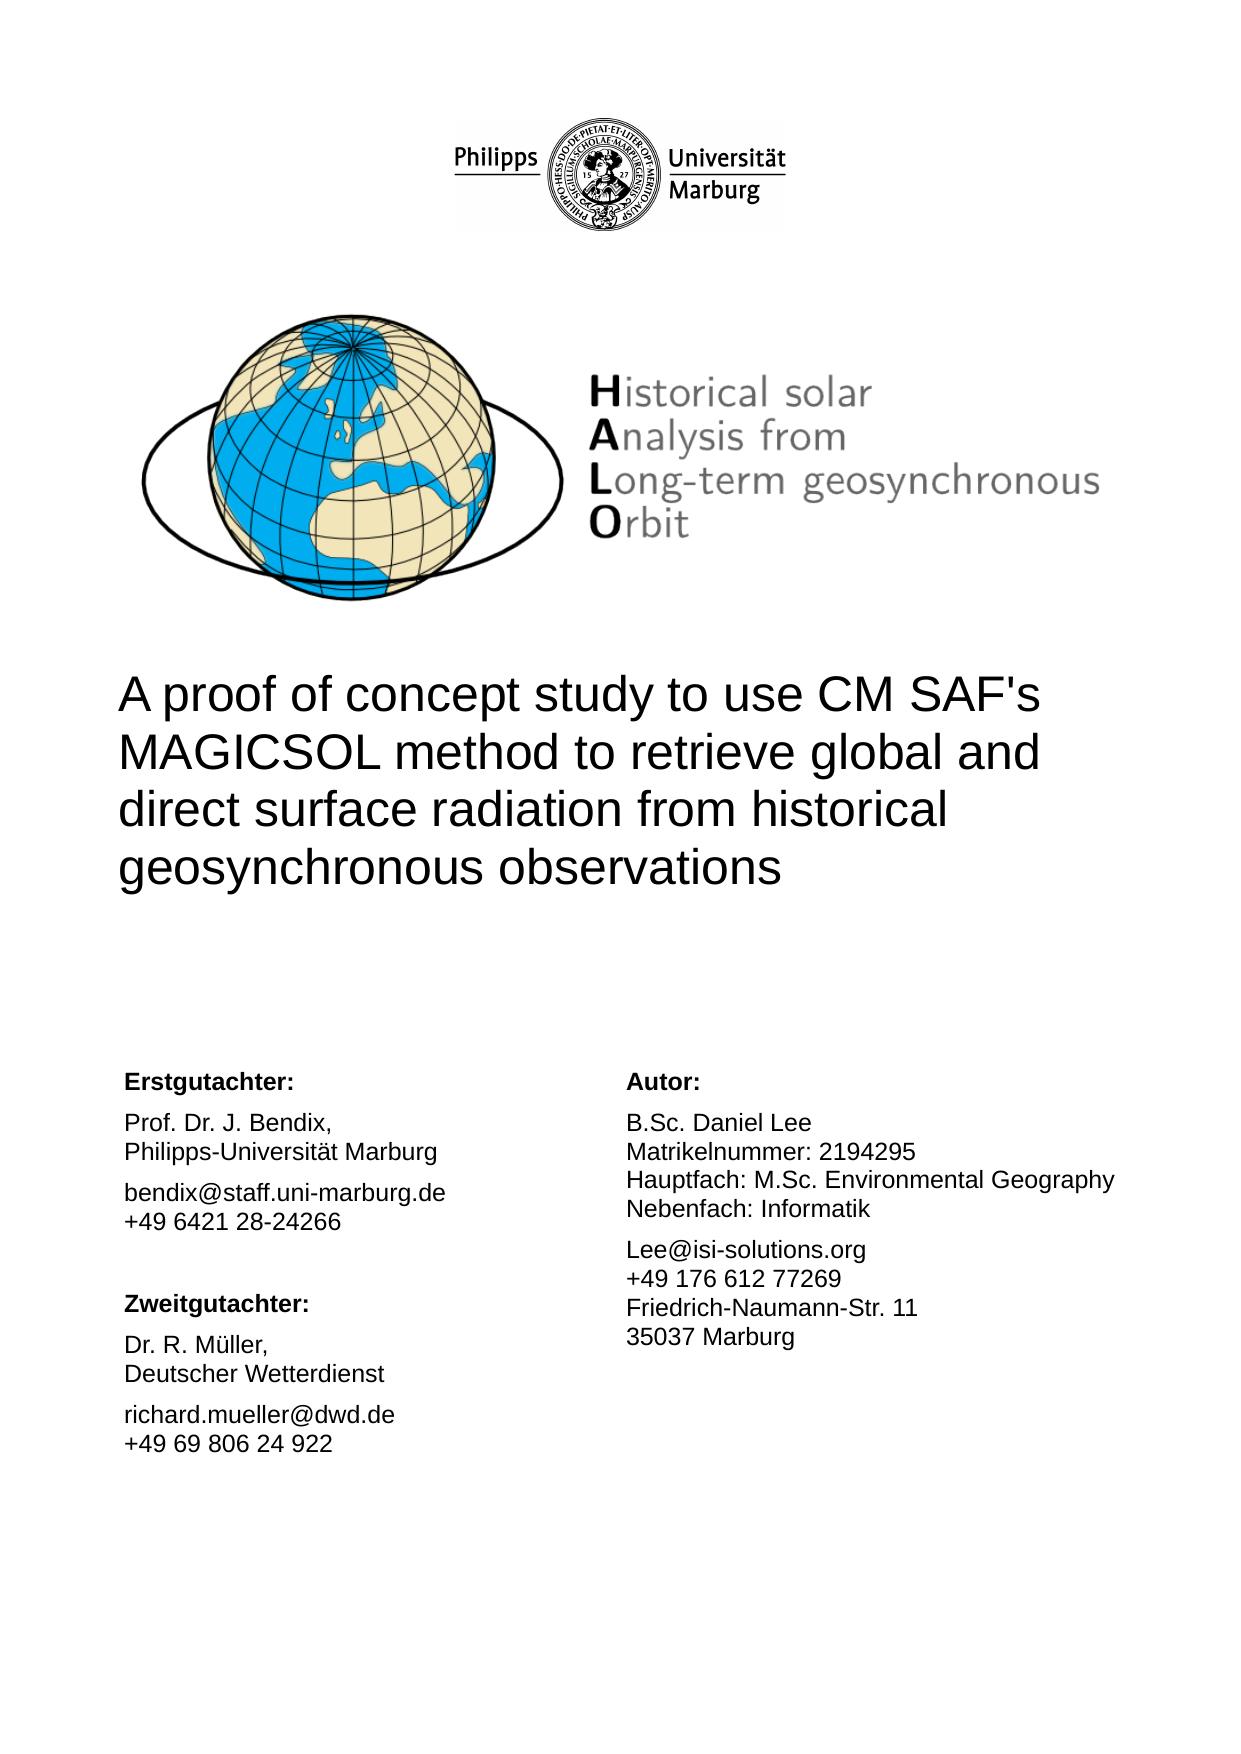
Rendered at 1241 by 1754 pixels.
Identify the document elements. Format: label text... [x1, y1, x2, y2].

table_header Erstgutachter: Prof. Dr. J. Bendix, Philipps-Universität Marburg bendix@staff.uni-marburg.de +49 6421 28-24266 Zweitgutachter: Dr. R. Müller, Deutscher Wetterdienst richard.mueller@dwd.de +49 69 806 24 922 [118, 1061, 620, 1476]
picture [118, 285, 1123, 628]
table_header Autor: B.Sc. Daniel Lee Matrikelnummer: 2194295 Hauptfach: M.Sc. Environmental Geography Nebenfach: Informatik Lee@isi-solutions.org +49 176 612 77269 Friedrich-Naumann-Str. 11 35037 Marburg [620, 1061, 1122, 1476]
subtitle A proof of concept study to use CM SAF's MAGICSOL method to retrieve global and direct surface radiation from historical geosynchronous observations [118, 665, 1122, 895]
